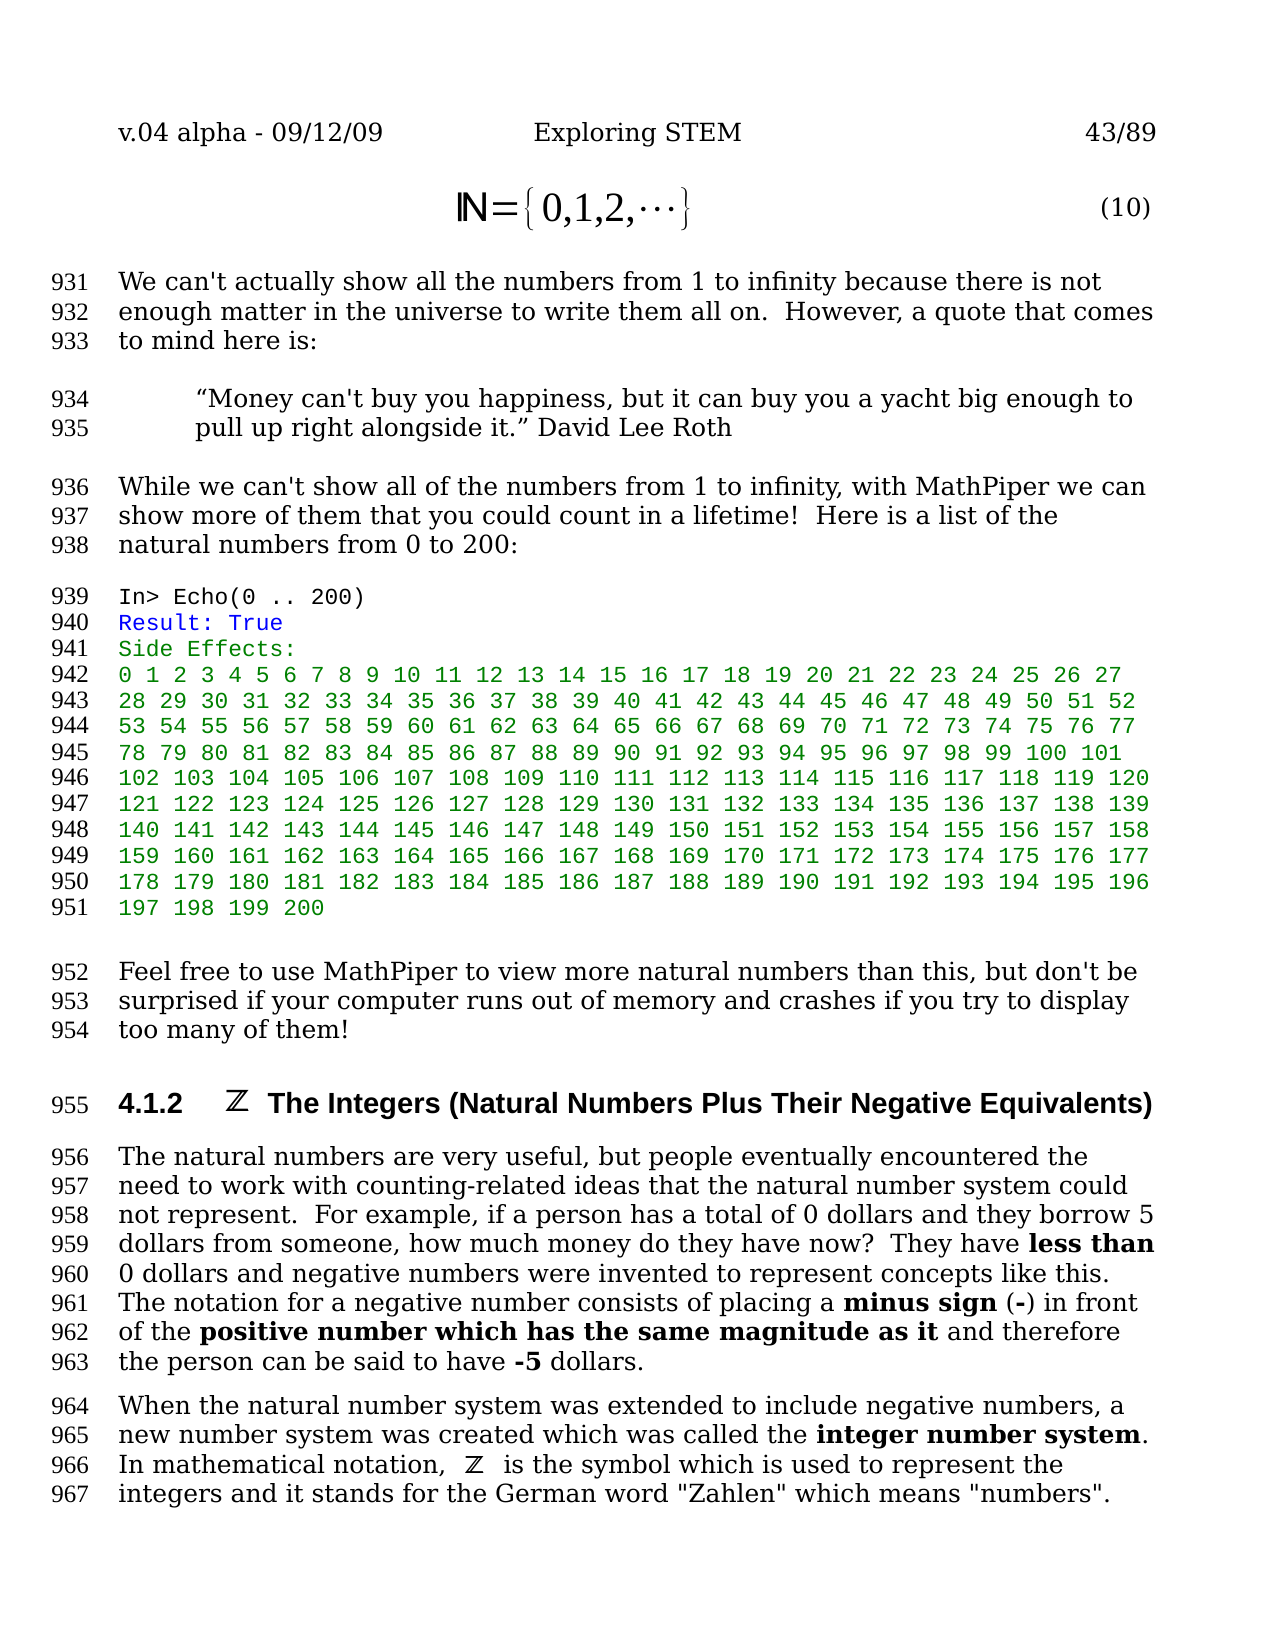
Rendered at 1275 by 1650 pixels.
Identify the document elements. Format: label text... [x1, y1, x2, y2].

table_header [118, 177, 1041, 238]
text The natural numbers are very useful, but people eventually encountered the need to work with counting-related ideas that the natural number system could not represent. For example, if a person has a total of 0 dollars and they borrow 5 dollars from someone, how much money do they have now? They have less than 0 dollars and negative numbers were invented to represent concepts like this. The notation for a negative number consists of placing a minus sign (-) in front of the positive number which has the same magnitude as it and therefore the person can be said to have -5 dollars. [118, 1142, 1157, 1376]
text In> Echo(0 .. 200) [118, 585, 1157, 611]
text Feel free to use MathPiper to view more natural numbers than this, but don't be surprised if your computer runs out of memory and crashes if you try to display too many of them! [118, 957, 1157, 1045]
text While we can't show all of the numbers from 1 to infinity, with MathPiper we can show more of them that you could count in a lifetime! Here is a list of the natural numbers from 0 to 200: [118, 472, 1157, 559]
text “Money can't buy you happiness, but it can buy you a yacht big enough to pull up right alongside it.” David Lee Roth [195, 384, 1157, 443]
subtitle The Integers (Natural Numbers Plus Their Negative Equivalents) [118, 1084, 1157, 1121]
text 0 1 2 3 4 5 6 7 8 9 10 11 12 13 14 15 16 17 18 19 20 21 22 23 24 25 26 27 28 29 30 31 32 33 34 35 36 37 38 39 40 41 42 43 44 45 46 47 48 49 50 51 52 53 54 55 56 57 58 59 60 61 62 63 64 65 66 67 68 69 70 71 72 73 74 75 76 77 78 79 80 81 82 83 84 85 86 87 88 89 90 91 92 93 94 95 96 97 98 99 100 101 102 103 104 105 106 107 108 109 110 111 112 113 114 115 116 117 118 119 120 121 122 123 124 125 126 127 128 129 130 131 132 133 134 135 136 137 138 139 140 141 142 143 144 145 146 147 148 149 150 151 152 153 154 155 156 157 158 159 160 161 162 163 164 165 166 167 168 169 170 171 172 173 174 175 176 177 178 179 180 181 182 183 184 185 186 187 188 189 190 191 192 193 194 195 196 197 198 199 200 [118, 663, 1157, 922]
table_header (10) [1041, 177, 1157, 238]
text When the natural number system was extended to include negative numbers, a new number system was created which was called the integer number system. In mathematical notation,is the symbol which is used to represent the integers and it stands for the German word "Zahlen" which means "numbers". [118, 1391, 1157, 1509]
text We can't actually show all the numbers from 1 to infinity because there is not enough matter in the universe to write them all on. However, a quote that comes to mind here is: [118, 268, 1157, 355]
text Result: True [118, 611, 1157, 637]
text Side Effects: [118, 637, 1157, 663]
